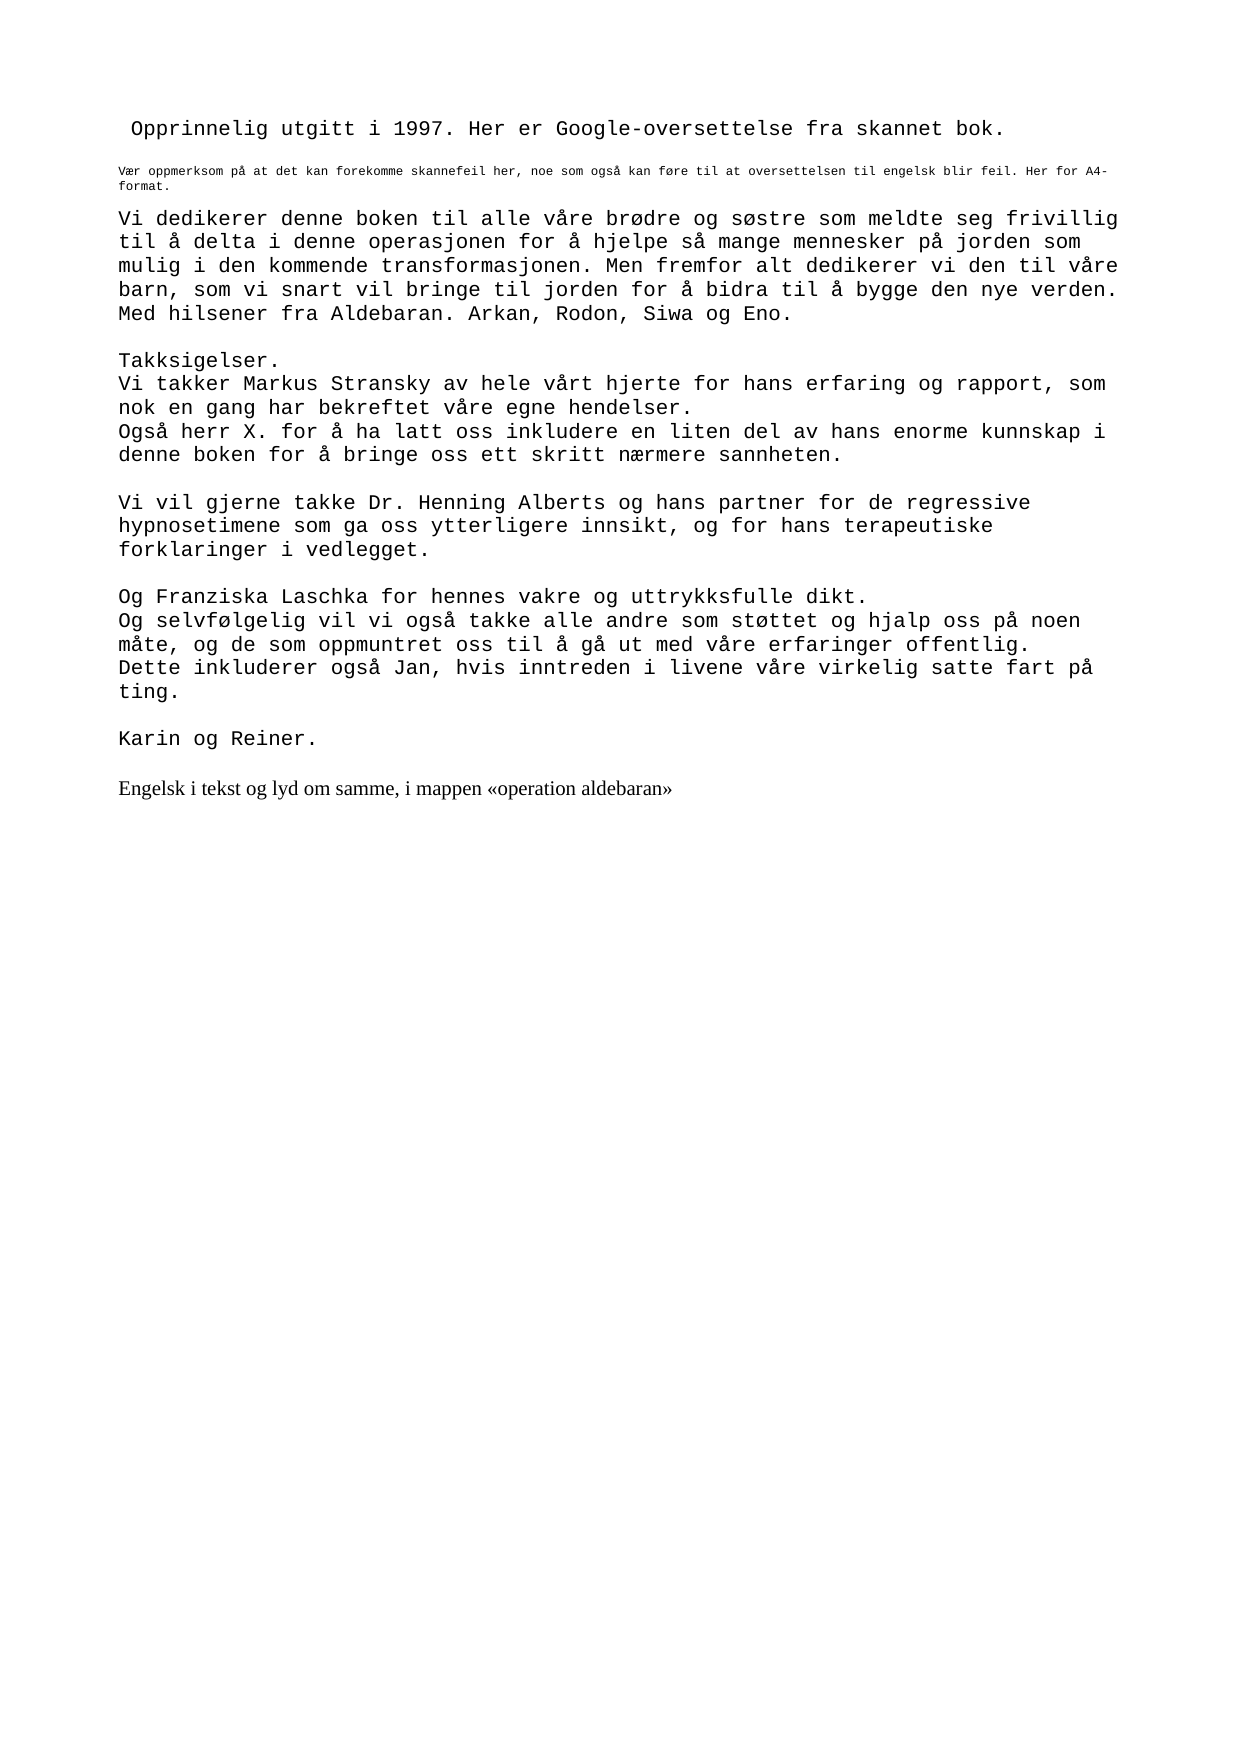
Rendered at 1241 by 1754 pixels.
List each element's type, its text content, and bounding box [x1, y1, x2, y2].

text Karin og Reiner. [118, 728, 1122, 752]
text Med hilsener fra Aldebaran. Arkan, Rodon, Siwa og Eno. [118, 302, 1122, 326]
text Vi vil gjerne takke Dr. Henning Alberts og hans partner for de regressive hypnosetimene som ga oss ytterligere innsikt, og for hans terapeutiske forklaringer i vedlegget. [118, 492, 1122, 563]
text Vi takker Markus Stransky av hele vårt hjerte for hans erfaring og rapport, som nok en gang har bekreftet våre egne hendelser. [118, 373, 1122, 421]
text Og Franziska Laschka for hennes vakre og uttrykksfulle dikt. [118, 586, 1122, 610]
text Takksigelser. [118, 350, 1122, 373]
text Også herr X. for å ha latt oss inkludere en liten del av hans enorme kunnskap i denne boken for å bringe oss ett skritt nærmere sannheten. [118, 421, 1122, 468]
text Og selvfølgelig vil vi også takke alle andre som støttet og hjalp oss på noen måte, og de som oppmuntret oss til å gå ut med våre erfaringer offentlig. [118, 610, 1122, 657]
text Vi dedikerer denne boken til alle våre brødre og søstre som meldte seg frivillig til å delta i denne operasjonen for å hjelpe så mange mennesker på jorden som mulig i den kommende transformasjonen. Men fremfor alt dedikerer vi den til våre barn, som vi snart vil bringe til jorden for å bidra til å bygge den nye verden. [118, 208, 1122, 302]
text Engelsk i tekst og lyd om samme, i mappen «operation aldebaran» [118, 775, 1122, 799]
text Opprinnelig utgitt i 1997. Her er Google-oversettelse fra skannet bok. [118, 118, 1122, 142]
text Dette inkluderer også Jan, hvis inntreden i livene våre virkelig satte fart på ting. [118, 657, 1122, 704]
text Vær oppmerksom på at det kan forekomme skannefeil her, noe som også kan føre til at oversettelsen til engelsk blir feil. Her for A4-format. [118, 165, 1122, 194]
